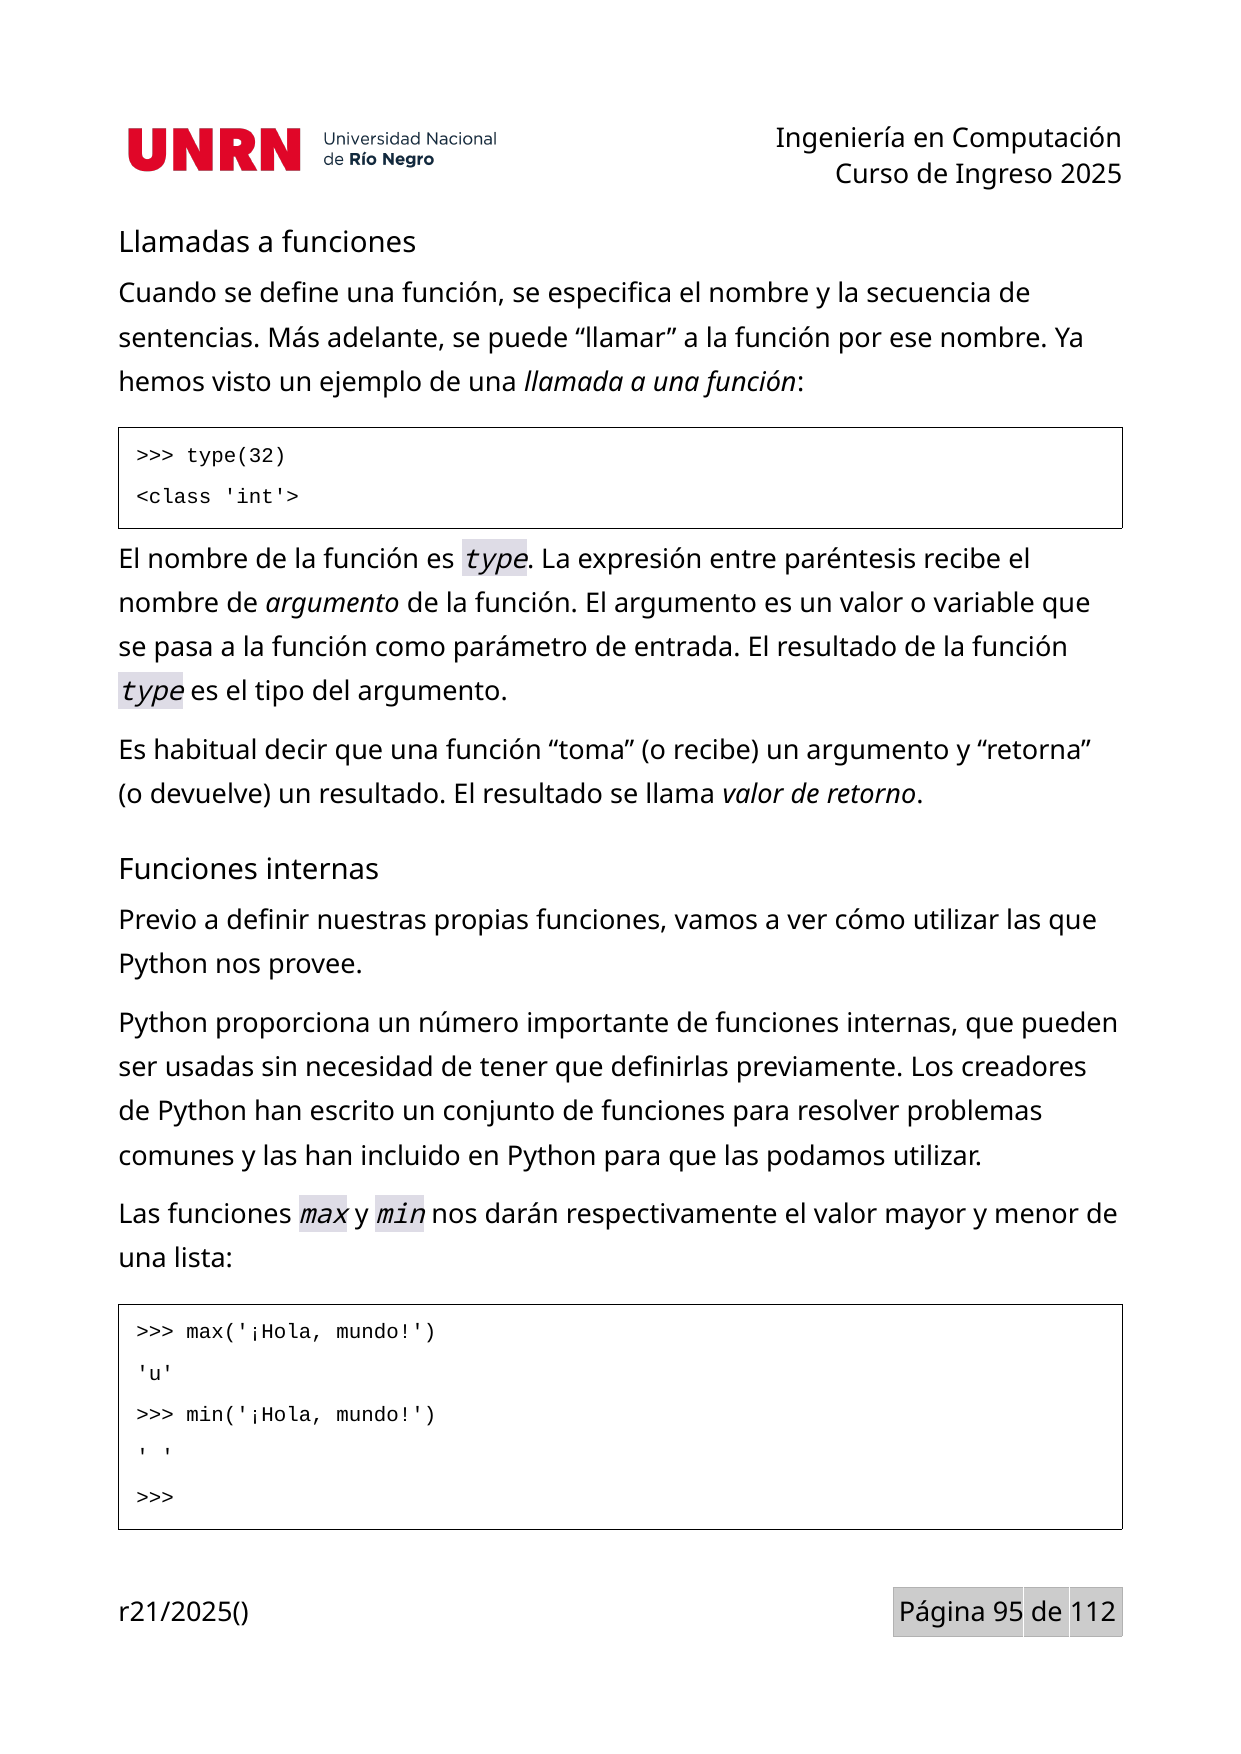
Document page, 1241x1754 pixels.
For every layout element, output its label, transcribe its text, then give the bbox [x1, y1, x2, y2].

text >>> max('¡Hola, mundo!') [119, 1305, 1122, 1345]
text Es habitual decir que una función “toma” (o recibe) un argumento y “retorna” (o devuelve) un resultado. El resultado se llama valor de retorno. [118, 731, 1122, 812]
subtitle Llamadas a funciones [118, 221, 1122, 261]
text 'u' [119, 1345, 1122, 1387]
subtitle Funciones internas [118, 848, 1122, 888]
text Las funciones max y min nos darán respectivamente el valor mayor y menor de una lista: [118, 1195, 1122, 1276]
text El nombre de la función es type. La expresión entre paréntesis recibe el nombre de argumento de la función. El argumento es un valor o variable que se pasa a la función como parámetro de entrada. El resultado de la función type es el tipo del argumento. [118, 539, 1122, 709]
text >>> type(32) [119, 428, 1122, 468]
text <class 'int'> [119, 468, 1122, 528]
picture [118, 118, 505, 180]
text Python proporciona un número importante de funciones internas, que pueden ser usadas sin necesidad de tener que definirlas previamente. Los creadores de Python han escrito un conjunto de funciones para resolver problemas comunes y las han incluido en Python para que las podamos utilizar. [118, 1003, 1122, 1173]
text Cuando se define una función, se especifica el nombre y la secuencia de sentencias. Más adelante, se puede “llamar” a la función por ese nombre. Ya hemos visto un ejemplo de una llamada a una función: [118, 274, 1122, 399]
text >>> min('¡Hola, mundo!') [119, 1387, 1122, 1428]
text >>> [119, 1469, 1122, 1529]
text Previo a definir nuestras propias funciones, vamos a ver cómo utilizar las que Python nos provee. [118, 901, 1122, 982]
text ' ' [119, 1428, 1122, 1469]
